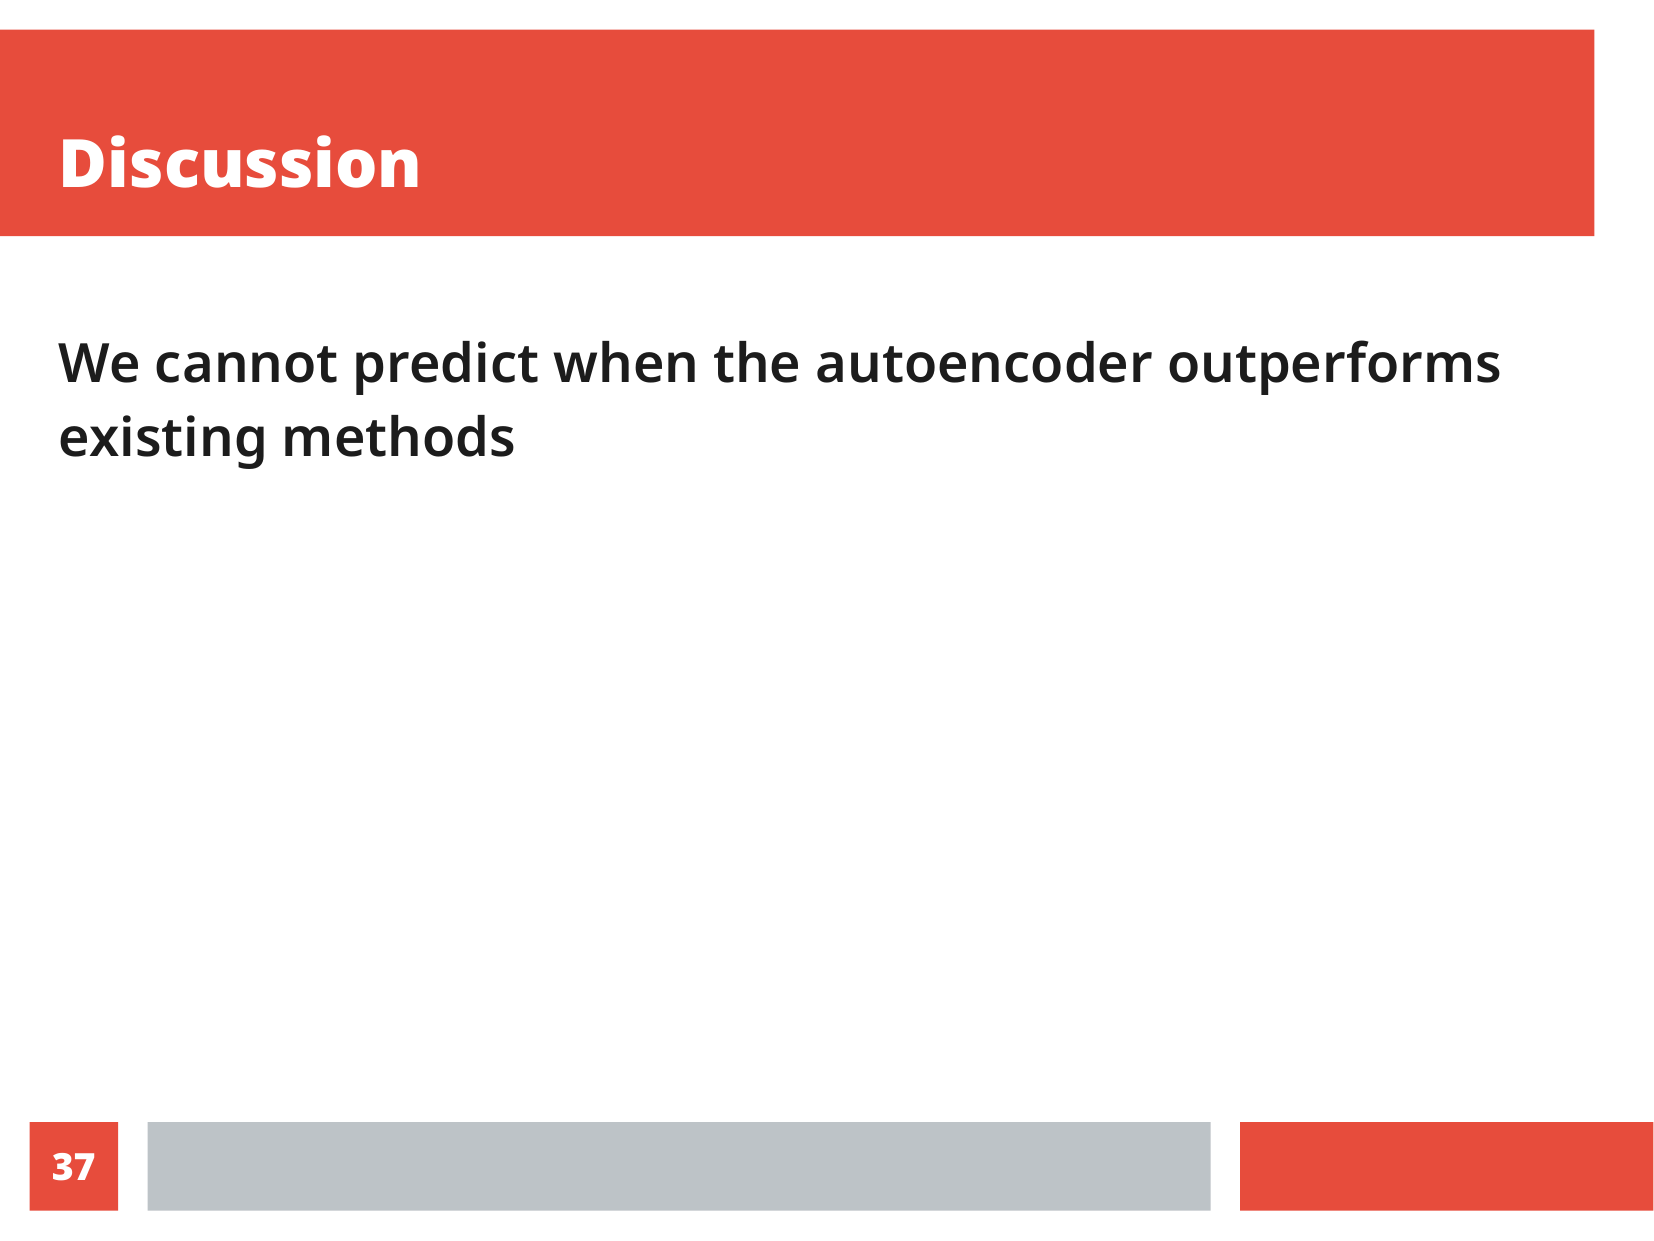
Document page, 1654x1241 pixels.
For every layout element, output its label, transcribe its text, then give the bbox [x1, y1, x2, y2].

list We cannot predict when the autoencoder outperforms existing methods [59, 324, 1565, 1093]
title Discussion [59, 59, 1595, 207]
